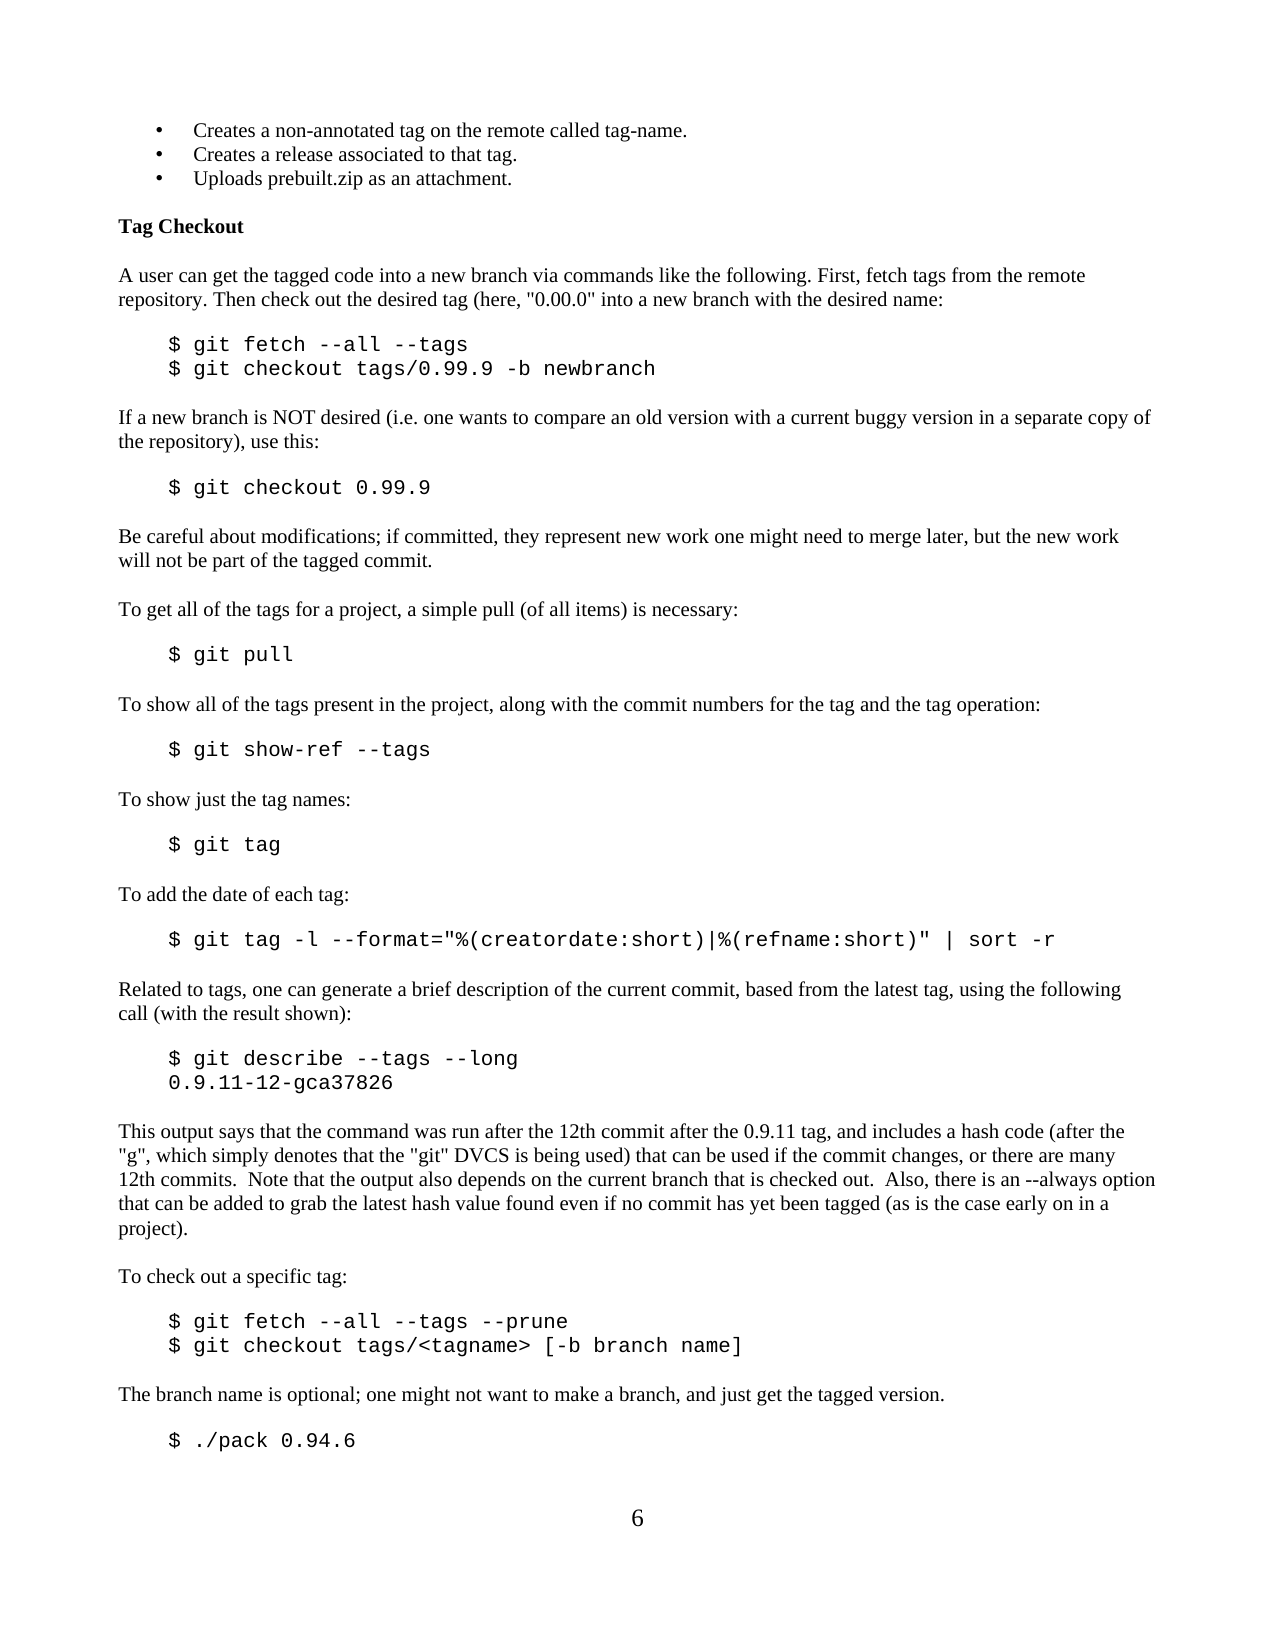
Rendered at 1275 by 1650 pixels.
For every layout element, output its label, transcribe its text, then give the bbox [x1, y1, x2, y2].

list Creates a release associated to that tag. [156, 142, 1157, 166]
text Be careful about modifications; if committed, they represent new work one might need to merge later, but the new work will not be part of the tagged commit. [118, 524, 1157, 572]
text Tag Checkout [118, 214, 1157, 238]
list Uploads prebuilt.zip as an attachment. [156, 166, 1157, 190]
text If a new branch is NOT desired (i.e. one wants to compare an old version with a current buggy version in a separate copy of the repository), use this: [118, 405, 1157, 453]
text $ git show-ref --tags [118, 739, 1157, 763]
text $ git fetch --all --tags --prune [118, 1311, 1157, 1335]
text $ git pull [118, 644, 1157, 668]
text To get all of the tags for a project, a simple pull (of all items) is necessary: [118, 596, 1157, 621]
text Related to tags, one can generate a brief description of the current commit, based from the latest tag, using the following call (with the result shown): [118, 976, 1157, 1024]
text $ git checkout tags/<tagname> [-b branch name] [118, 1335, 1157, 1358]
text $ ./pack 0.94.6 [118, 1430, 1157, 1453]
text To show all of the tags present in the project, along with the commit numbers for the tag and the tag operation: [118, 691, 1157, 716]
text $ git fetch --all --tags [118, 334, 1157, 358]
text The branch name is optional; one might not want to make a branch, and just get the tagged version. [118, 1382, 1157, 1406]
text To add the date of each tag: [118, 881, 1157, 906]
text To check out a specific tag: [118, 1263, 1157, 1288]
list Creates a non-annotated tag on the remote called tag-name. [156, 118, 1157, 142]
text A user can get the tagged code into a new branch via commands like the following. First, fetch tags from the remote repository. Then check out the desired tag (here, "0.00.0" into a new branch with the desired name: [118, 262, 1157, 311]
text $ git checkout tags/0.99.9 -b newbranch [118, 358, 1157, 382]
text $ git checkout 0.99.9 [118, 477, 1157, 501]
text $ git describe --tags --long [118, 1048, 1157, 1072]
text This output says that the command was run after the 12th commit after the 0.9.11 tag, and includes a hash code (after the "g", which simply denotes that the "git" DVCS is being used) that can be used if the commit changes, or there are many 12th commits. Note that the output also depends on the current branch that is checked out. Also, there is an --always option that can be added to grab the latest hash value found even if no commit has yet been tagged (as is the case early on in a project). [118, 1119, 1157, 1239]
text To show just the tag names: [118, 786, 1157, 811]
text 0.9.11-12-gca37826 [118, 1072, 1157, 1096]
text $ git tag -l --format="%(creatordate:short)|%(refname:short)" | sort -r [118, 929, 1157, 953]
text $ git tag [118, 834, 1157, 858]
